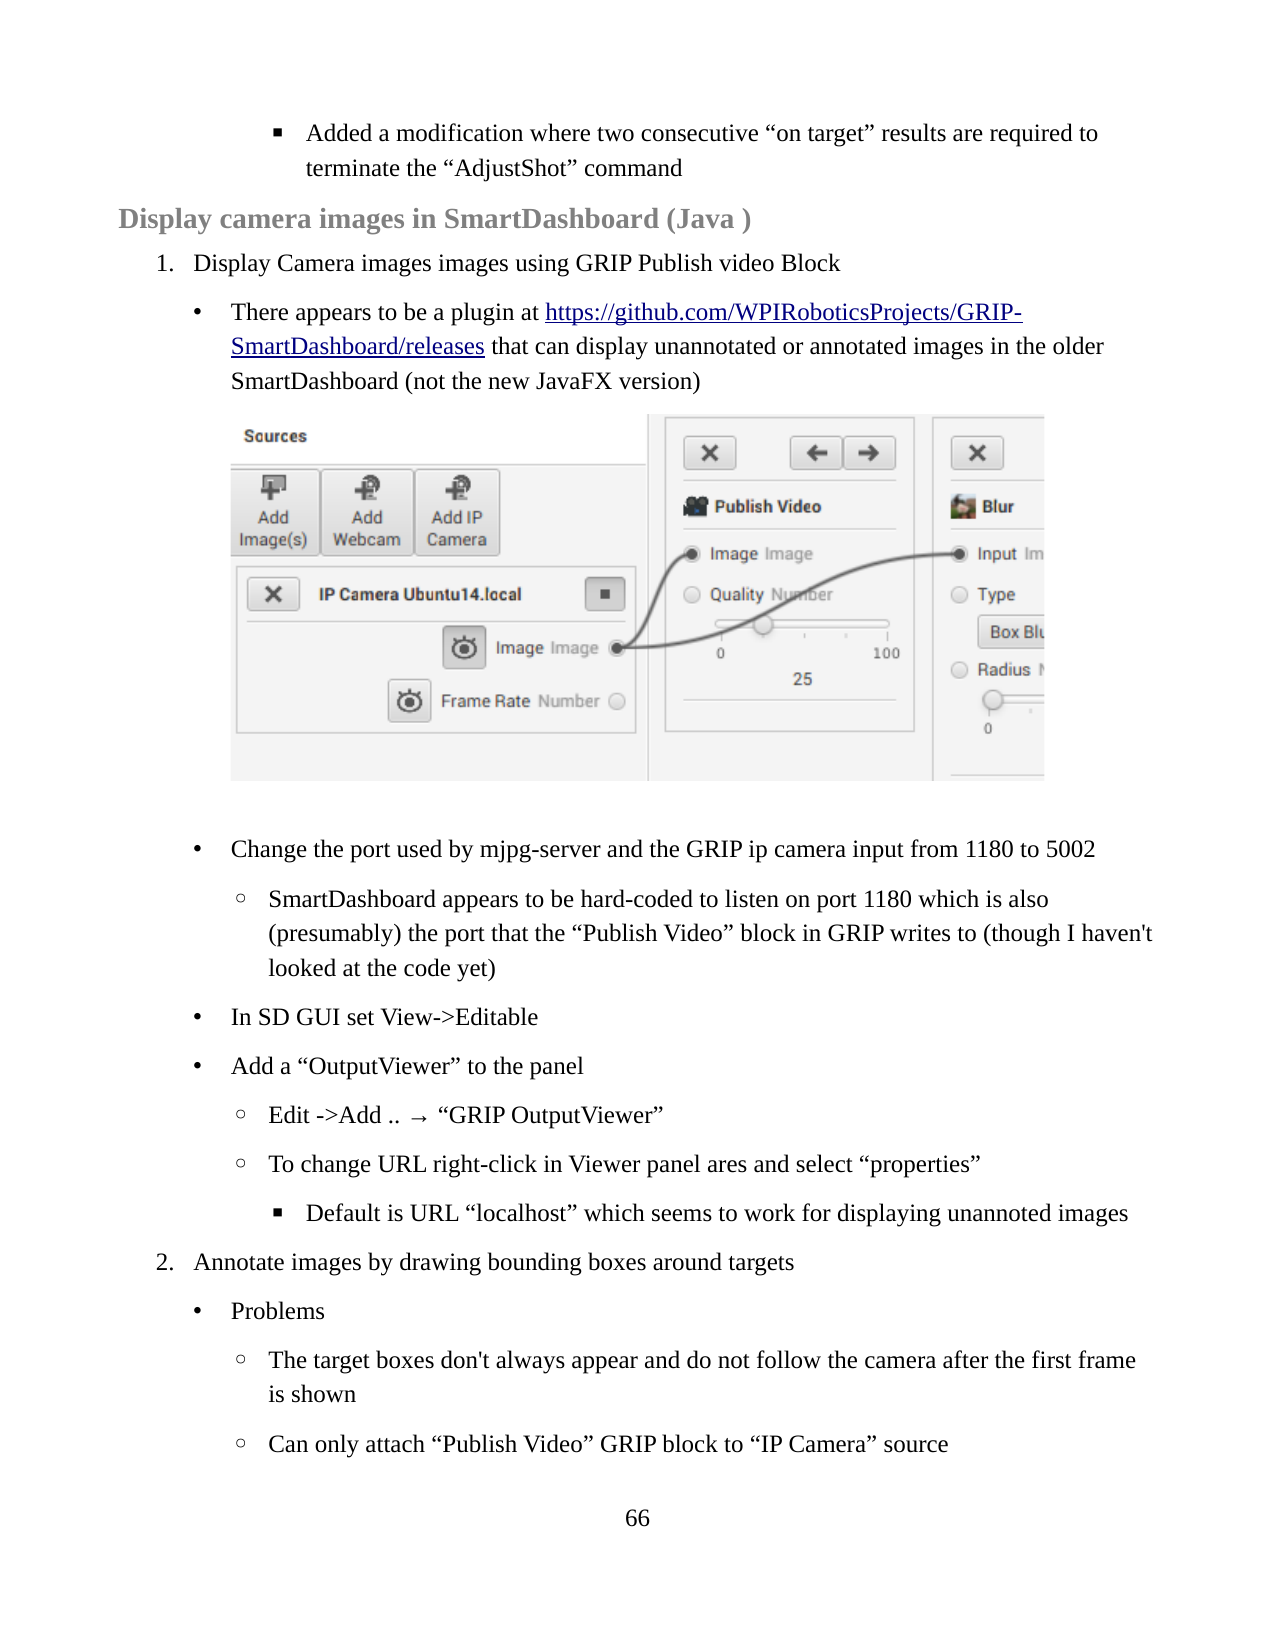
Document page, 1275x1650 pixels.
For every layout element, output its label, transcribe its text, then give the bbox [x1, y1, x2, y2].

list Added a modification where two consecutive “on target” results are required to terminate the “AdjustShot” command [268, 118, 1157, 181]
list Can only attach “Publish Video” GRIP block to “IP Camera” source [231, 1429, 1157, 1457]
list SmartDashboard appears to be hard-coded to listen on port 1180 which is also (presumably) the port that the “Publish Video” block in GRIP writes to (though I haven't looked at the code yet) [231, 884, 1157, 981]
list Annotate images by drawing bounding boxes around targets [156, 1247, 1157, 1276]
list In SD GUI set View->Editable [193, 1002, 1157, 1030]
list Display Camera images images using GRIP Publish video Block [156, 248, 1157, 276]
list There appears to be a plugin at https://github.com/WPIRoboticsProjects/GRIP-SmartDashboard/releases that can display unannotated or annotated images in the older SmartDashboard (not the new JavaFX version) [193, 297, 1157, 394]
list Change the port used by mjpg-server and the GRIP ip camera input from 1180 to 5002 [193, 834, 1157, 863]
list Add a “OutputViewer” to the panel [193, 1051, 1157, 1079]
picture [230, 414, 1045, 781]
list To change URL right-click in Viewer panel ares and select “properties” [231, 1149, 1157, 1178]
list Edit ->Add .. → “GRIP OutputViewer” [231, 1100, 1157, 1128]
subtitle Display camera images in SmartDashboard (Java ) [118, 202, 1157, 235]
list Default is URL “localhost” which seems to work for displaying unannoted images [268, 1198, 1157, 1227]
list The target boxes don't always appear and do not follow the camera after the first frame is shown [231, 1345, 1157, 1408]
list Problems [193, 1296, 1157, 1325]
